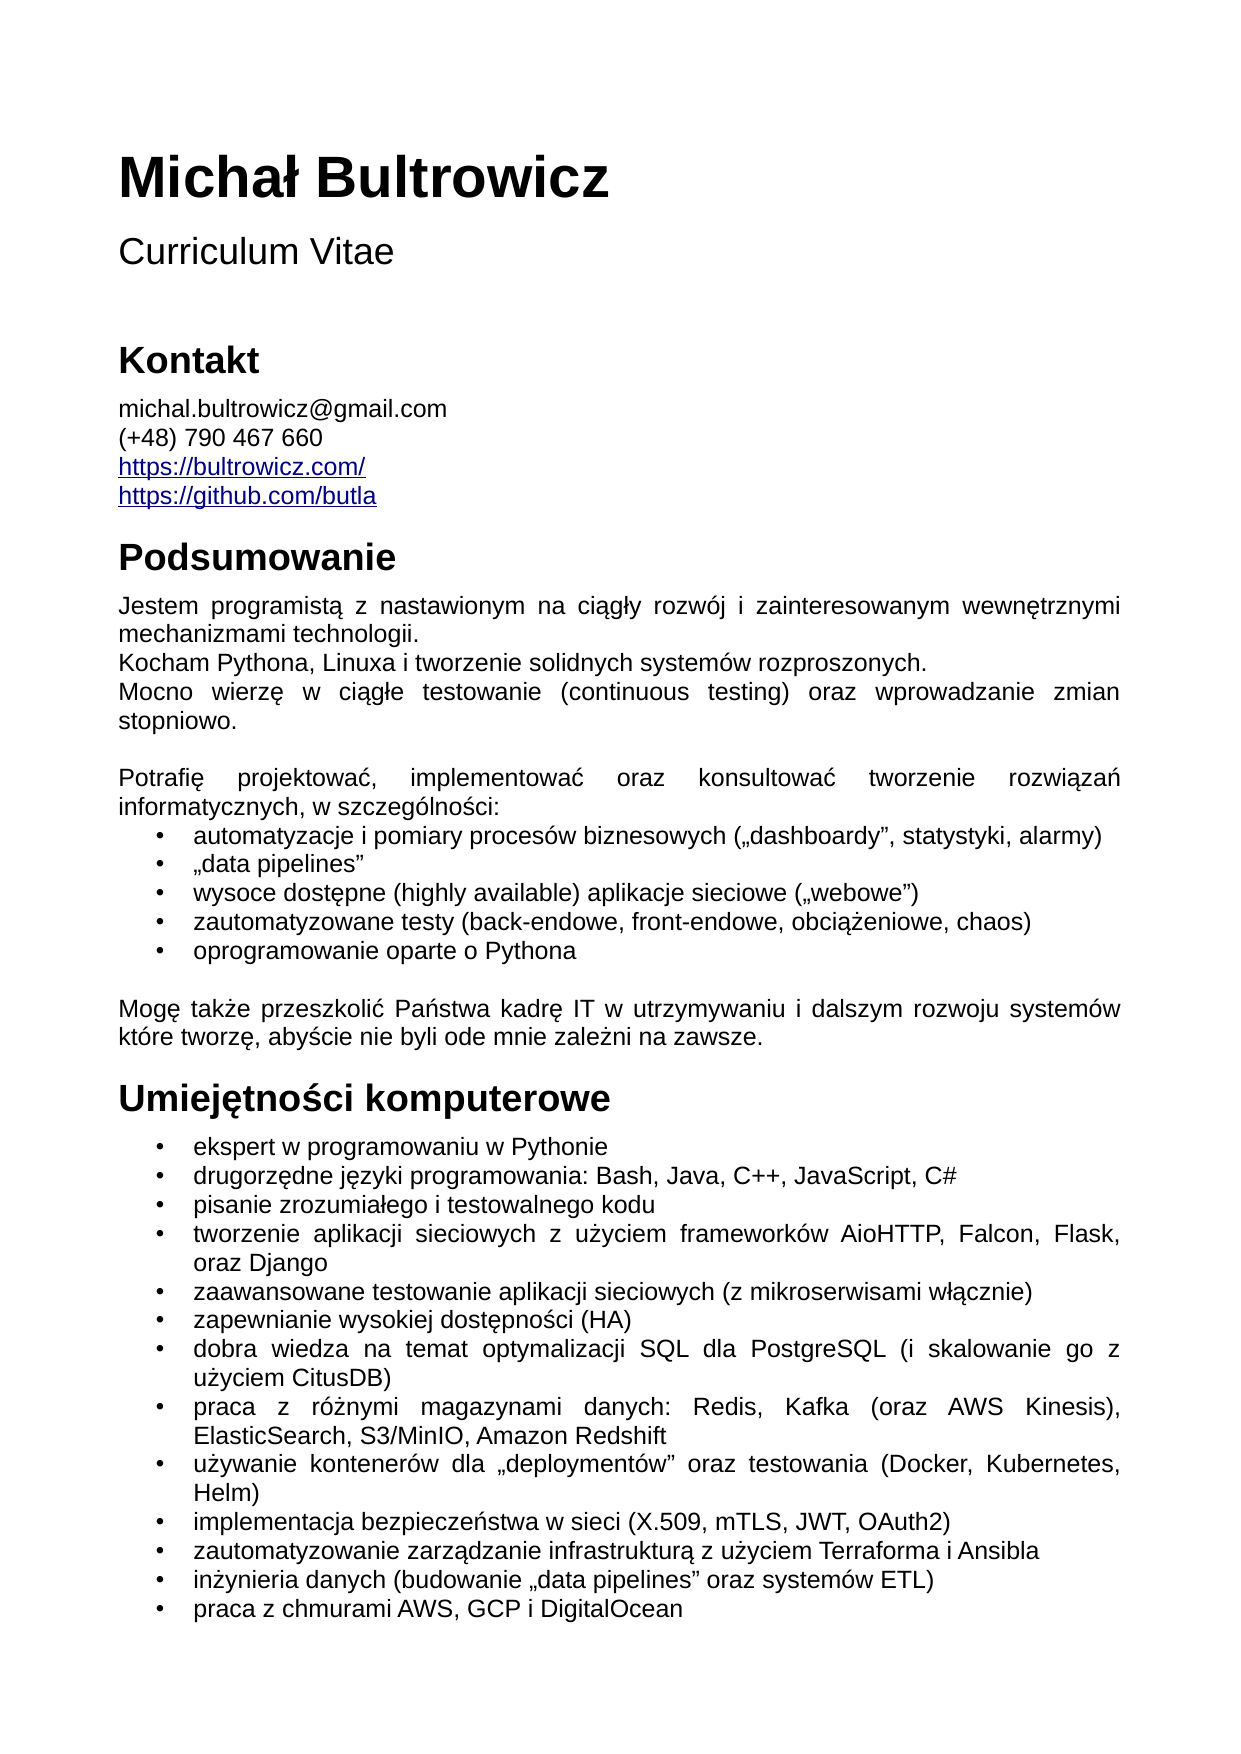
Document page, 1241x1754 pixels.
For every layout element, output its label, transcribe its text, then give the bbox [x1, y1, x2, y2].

list implementacja bezpieczeństwa w sieci (X.509, mTLS, JWT, OAuth2) [156, 1507, 1122, 1536]
list wysoce dostępne (highly available) aplikacje sieciowe („webowe”) [156, 878, 1122, 907]
list zautomatyzowanie zarządzanie infrastrukturą z użyciem Terraforma i Ansibla [156, 1536, 1122, 1565]
list tworzenie aplikacji sieciowych z użyciem frameworków AioHTTP, Falcon, Flask, oraz Django [156, 1219, 1122, 1276]
list praca z różnymi magazynami danych: Redis, Kafka (oraz AWS Kinesis), ElasticSearch, S3/MinIO, Amazon Redshift [156, 1392, 1122, 1449]
list inżynieria danych (budowanie „data pipelines” oraz systemów ETL) [156, 1565, 1122, 1593]
title Michał Bultrowicz [118, 143, 1122, 210]
text Jestem programistą z nastawionym na ciągły rozwój i zainteresowanym wewnętrznymi mechanizmami technologii. [118, 591, 1122, 648]
list pisanie zrozumiałego i testowalnego kodu [156, 1190, 1122, 1219]
subtitle Kontakt [118, 338, 1122, 382]
subtitle Podsumowanie [118, 534, 1122, 578]
list oprogramowanie oparte o Pythona [156, 936, 1122, 965]
subtitle Curriculum Vitae [118, 229, 1122, 272]
list zautomatyzowane testy (back-endowe, front-endowe, obciążeniowe, chaos) [156, 907, 1122, 936]
list używanie kontenerów dla „deploymentów” oraz testowania (Docker, Kubernetes, Helm) [156, 1449, 1122, 1507]
list zaawansowane testowanie aplikacji sieciowych (z mikroserwisami włącznie) [156, 1276, 1122, 1305]
text michal.bultrowicz@gmail.com [118, 394, 1122, 423]
list ekspert w programowaniu w Pythonie [156, 1132, 1122, 1161]
text Kocham Pythona, Linuxa i tworzenie solidnych systemów rozproszonych. [118, 648, 1122, 677]
text https://bultrowicz.com/ [118, 452, 1122, 481]
text https://github.com/butla [118, 481, 1122, 509]
subtitle Umiejętności komputerowe [118, 1076, 1122, 1120]
list automatyzacje i pomiary procesów biznesowych („dashboardy”, statystyki, alarmy) [156, 821, 1122, 849]
text (+48) 790 467 660 [118, 423, 1122, 452]
list drugorzędne języki programowania: Bash, Java, C++, JavaScript, C# [156, 1161, 1122, 1190]
text Mogę także przeszkolić Państwa kadrę IT w utrzymywaniu i dalszym rozwoju systemów które tworzę, abyście nie byli ode mnie zależni na zawsze. [118, 994, 1122, 1051]
list dobra wiedza na temat optymalizacji SQL dla PostgreSQL (i skalowanie go z użyciem CitusDB) [156, 1334, 1122, 1392]
list praca z chmurami AWS, GCP i DigitalOcean [156, 1593, 1122, 1622]
text Mocno wierzę w ciągłe testowanie (continuous testing) oraz wprowadzanie zmian stopniowo. [118, 677, 1122, 734]
text Potrafię projektować, implementować oraz konsultować tworzenie rozwiązań informatycznych, w szczególności: [118, 763, 1122, 821]
list zapewnianie wysokiej dostępności (HA) [156, 1305, 1122, 1334]
list „data pipelines” [156, 849, 1122, 878]
